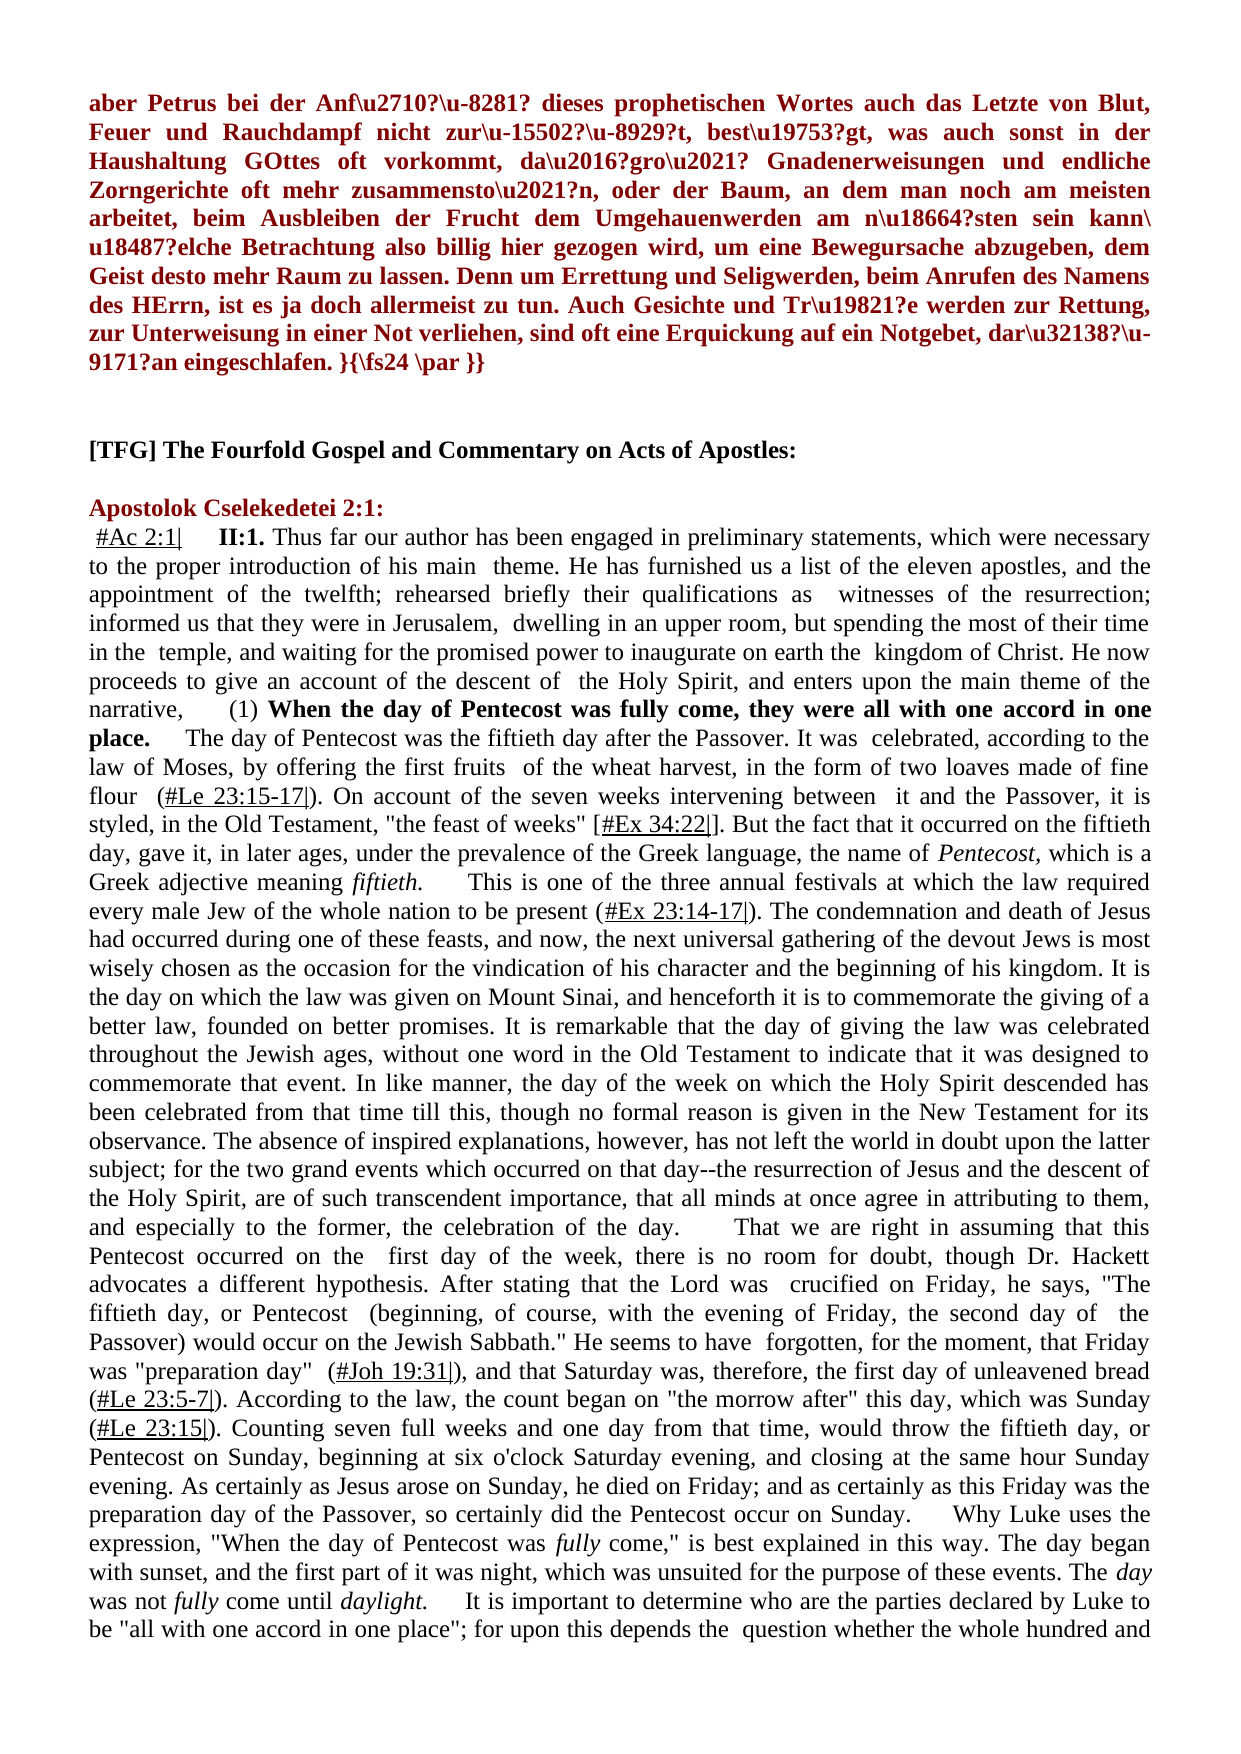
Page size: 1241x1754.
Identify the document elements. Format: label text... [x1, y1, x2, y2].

text [TFG] The Fourfold Gospel and Commentary on Acts of Apostles: [88, 435, 1152, 464]
text Apostolok Cselekedetei 2:1: [88, 493, 1152, 522]
text aber Petrus bei der Anf\u2710?\u-8281? dieses prophetischen Wortes auch das Letzte von Blut, Feuer und Rauchdampf nicht zur\u-15502?\u-8929?t, best\u19753?gt, was auch sonst in der Haushaltung GOttes oft vorkommt, da\u2016?gro\u2021? Gnadenerweisungen und endliche Zorngerichte oft mehr zusammensto\u2021?n, oder der Baum, an dem man noch am meisten arbeitet, beim Ausbleiben der Frucht dem Umgehauenwerden am n\u18664?sten sein kann\u18487?elche Betrachtung also billig hier gezogen wird, um eine Bewegursache abzugeben, dem Geist desto mehr Raum zu lassen. Denn um Errettung und Seligwerden, beim Anrufen des Namens des HErrn, ist es ja doch allermeist zu tun. Auch Gesichte und Tr\u19821?e werden zur Rettung, zur Unterweisung in einer Not verliehen, sind oft eine Erquickung auf ein Notgebet, dar\u32138?\u-9171?an eingeschlafen. }{\fs24 \par }} [88, 88, 1152, 376]
text #Ac 2:1| II:1. Thus far our author has been engaged in preliminary statements, which were necessary to the proper introduction of his main theme. He has furnished us a list of the eleven apostles, and the appointment of the twelfth; rehearsed briefly their qualifications as witnesses of the resurrection; informed us that they were in Jerusalem, dwelling in an upper room, but spending the most of their time in the temple, and waiting for the promised power to inaugurate on earth the kingdom of Christ. He now proceeds to give an account of the descent of the Holy Spirit, and enters upon the main theme of the narrative, (1) When the day of Pentecost was fully come, they were all with one accord in one place. The day of Pentecost was the fiftieth day after the Passover. It was celebrated, according to the law of Moses, by offering the first fruits of the wheat harvest, in the form of two loaves made of fine flour (#Le 23:15-17|). On account of the seven weeks intervening between it and the Passover, it is styled, in the Old Testament, "the feast of weeks" [#Ex 34:22|]. But the fact that it occurred on the fiftieth day, gave it, in later ages, under the prevalence of the Greek language, the name of Pentecost, which is a Greek adjective meaning fiftieth. This is one of the three annual festivals at which the law required every male Jew of the whole nation to be present (#Ex 23:14-17|). The condemnation and death of Jesus had occurred during one of these feasts, and now, the next universal gathering of the devout Jews is most wisely chosen as the occasion for the vindication of his character and the beginning of his kingdom. It is the day on which the law was given on Mount Sinai, and henceforth it is to commemorate the giving of a better law, founded on better promises. It is remarkable that the day of giving the law was celebrated throughout the Jewish ages, without one word in the Old Testament to indicate that it was designed to commemorate that event. In like manner, the day of the week on which the Holy Spirit descended has been celebrated from that time till this, though no formal reason is given in the New Testament for its observance. The absence of inspired explanations, however, has not left the world in doubt upon the latter subject; for the two grand events which occurred on that day--the resurrection of Jesus and the descent of the Holy Spirit, are of such transcendent importance, that all minds at once agree in attributing to them, and especially to the former, the celebration of the day. That we are right in assuming that this Pentecost occurred on the first day of the week, there is no room for doubt, though Dr. Hackett advocates a different hypothesis. After stating that the Lord was crucified on Friday, he says, "The fiftieth day, or Pentecost (beginning, of course, with the evening of Friday, the second day of the Passover) would occur on the Jewish Sabbath." He seems to have forgotten, for the moment, that Friday was "preparation day" (#Joh 19:31|), and that Saturday was, therefore, the first day of unleavened bread (#Le 23:5-7|). According to the law, the count began on "the morrow after" this day, which was Sunday (#Le 23:15|). Counting seven full weeks and one day from that time, would throw the fiftieth day, or Pentecost on Sunday, beginning at six o'clock Saturday evening, and closing at the same hour Sunday evening. As certainly as Jesus arose on Sunday, he died on Friday; and as certainly as this Friday was the preparation day of the Passover, so certainly did the Pentecost occur on Sunday. Why Luke uses the expression, "When the day of Pentecost was fully come," is best explained in this way. The day began with sunset, and the first part of it was night, which was unsuited for the purpose of these events. The day was not fully come until daylight. It is important to determine who are the parties declared by Luke to be "all with one accord in one place"; for upon this depends the question whether the whole hundred and [88, 522, 1152, 1643]
